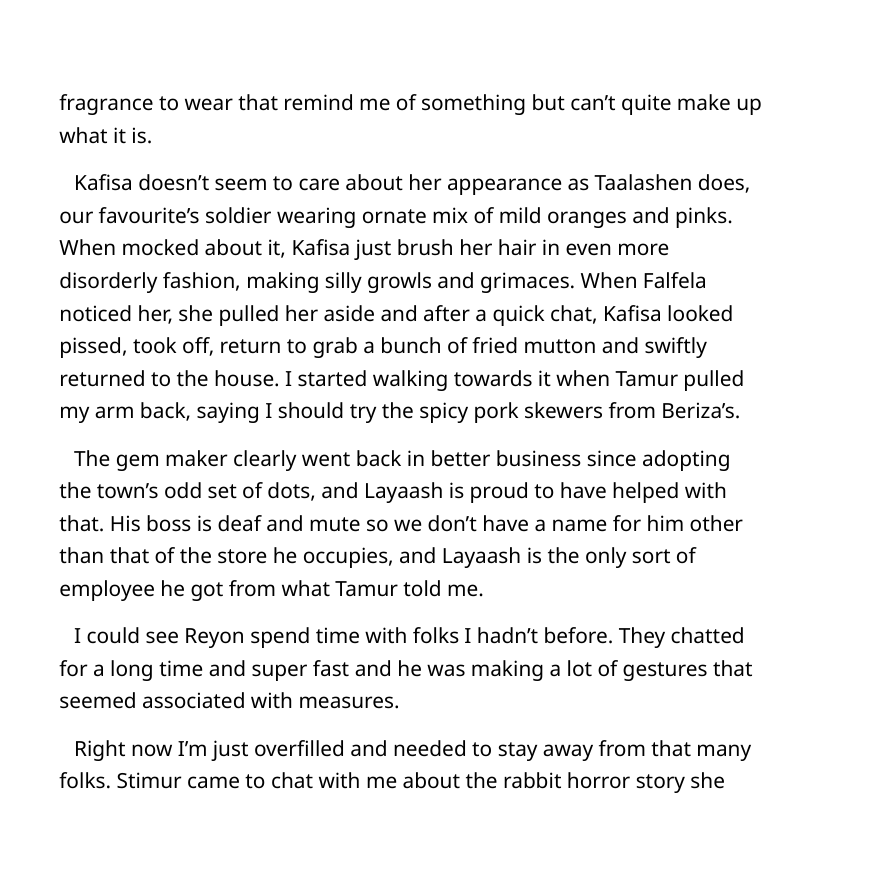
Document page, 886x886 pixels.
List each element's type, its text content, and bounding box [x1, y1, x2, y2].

text I could see Reyon spend time with folks I hadn’t before. They chatted for a long time and super fast and he was making a lot of gestures that seemed associated with measures. [59, 621, 768, 715]
text Right now I’m just overfilled and needed to stay away from that many folks. Stimur came to chat with me about the rabbit horror story she [59, 734, 768, 795]
text fragrance to wear that remind me of something but can’t quite make up what it is. [59, 88, 768, 149]
text The gem maker clearly went back in better business since adopting the town’s odd set of dots, and Layaash is proud to have helped with that. His boss is deaf and mute so we don’t have a name for him other than that of the store he occupies, and Layaash is the only sort of employee he got from what Tamur told me. [59, 444, 768, 603]
text Kafisa doesn’t seem to care about her appearance as Taalashen does, our favourite’s soldier wearing ornate mix of mild oranges and pinks. When mocked about it, Kafisa just brush her hair in even more disorderly fashion, making silly growls and grimaces. When Falfela noticed her, she pulled her aside and after a quick chat, Kafisa looked pissed, took off, return to grab a bunch of fried mutton and swiftly returned to the house. I started walking towards it when Tamur pulled my arm back, saying I should try the spicy pork skewers from Beriza’s. [59, 168, 768, 425]
